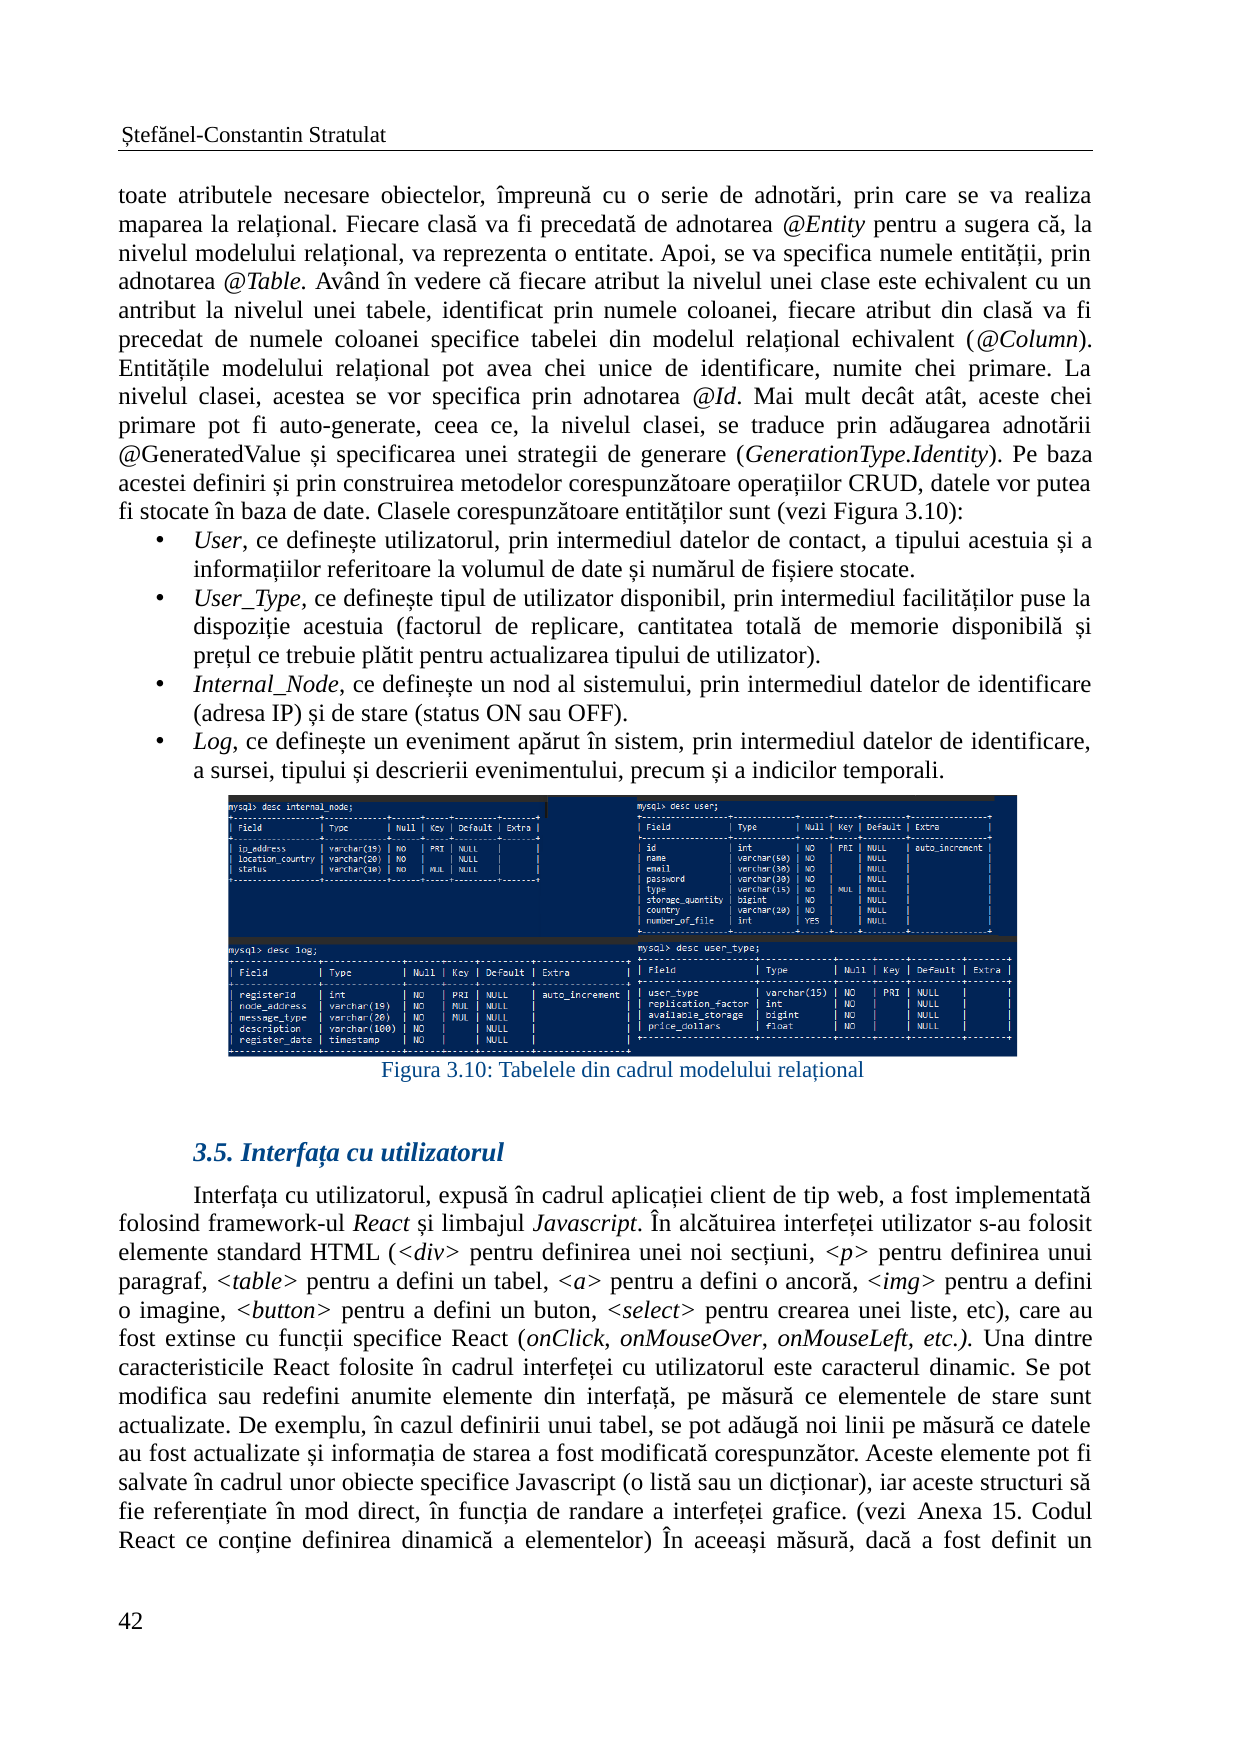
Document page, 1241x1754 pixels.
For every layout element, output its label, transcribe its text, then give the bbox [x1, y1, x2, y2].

picture [228, 795, 1018, 1057]
list User_Type, ce definește tipul de utilizator disponibil, prin intermediul facilităților puse la dispoziție acestuia (factorul de replicare, cantitatea totală de memorie disponibilă și prețul ce trebuie plătit pentru actualizarea tipului de utilizator). [156, 583, 1093, 669]
list Internal_Node, ce definește un nod al sistemului, prin intermediul datelor de identificare (adresa IP) și de stare (status ON sau OFF). [156, 669, 1093, 726]
list Log, ce definește un eveniment apărut în sistem, prin intermediul datelor de identificare, a sursei, tipului și descrierii evenimentului, precum și a indicilor temporali. [156, 726, 1093, 784]
list Figura 3.10: Tabelele din cadrul modelului relațional [228, 1057, 1017, 1083]
subtitle Interfața cu utilizatorul [193, 1136, 1093, 1167]
list User, ce definește utilizatorul, prin intermediul datelor de contact, a tipului acestuia și a informațiilor referitoare la volumul de date și numărul de fișiere stocate. [156, 525, 1093, 583]
text Interfața cu utilizatorul, expusă în cadrul aplicației client de tip web, a fost implementată folosind framework-ul React și limbajul Javascript. În alcătuirea interfeței utilizator s-au folosit elemente standard HTML (<div> pentru definirea unei noi secțiuni, <p> pentru definirea unui paragraf, <table> pentru a defini un tabel, <a> pentru a defini o ancoră, <img> pentru a defini o imagine, <button> pentru a defini un buton, <select> pentru crearea unei liste, etc), care au fost extinse cu funcții specifice React (onClick, onMouseOver, onMouseLeft, etc.). Una dintre caracteristicile React folosite în cadrul interfeței cu utilizatorul este caracterul dinamic. Se pot modifica sau redefini anumite elemente din interfață, pe măsură ce elementele de stare sunt actualizate. De exemplu, în cazul definirii unui tabel, se pot adăugă noi linii pe măsură ce datele au fost actualizate și informația de starea a fost modificată corespunzător. Aceste elemente pot fi salvate în cadrul unor obiecte specifice Javascript (o listă sau un dicționar), iar aceste structuri să fie referențiate în mod direct, în funcția de randare a interfeței grafice. (vezi Anexa 15. Codul React ce conține definirea dinamică a elementelor) În aceeași măsură, dacă a fost definit un [118, 1180, 1093, 1553]
text toate atributele necesare obiectelor, împreună cu o serie de adnotări, prin care se va realiza maparea la relațional. Fiecare clasă va fi precedată de adnotarea @Entity pentru a sugera că, la nivelul modelului relațional, va reprezenta o entitate. Apoi, se va specifica numele entității, prin adnotarea @Table. Având în vedere că fiecare atribut la nivelul unei clase este echivalent cu un antribut la nivelul unei tabele, identificat prin numele coloanei, fiecare atribut din clasă va fi precedat de numele coloanei specifice tabelei din modelul relațional echivalent (@Column). Entitățile modelului relațional pot avea chei unice de identificare, numite chei primare. La nivelul clasei, acestea se vor specifica prin adnotarea @Id. Mai mult decât atât, aceste chei primare pot fi auto-generate, ceea ce, la nivelul clasei, se traduce prin adăugarea adnotării @GeneratedValue și specificarea unei strategii de generare (GenerationType.Identity). Pe baza acestei definiri și prin construirea metodelor corespunzătoare operațiilor CRUD, datele vor putea fi stocate în baza de date. Clasele corespunzătoare entităților sunt (vezi Figura 3.10): [118, 180, 1093, 525]
